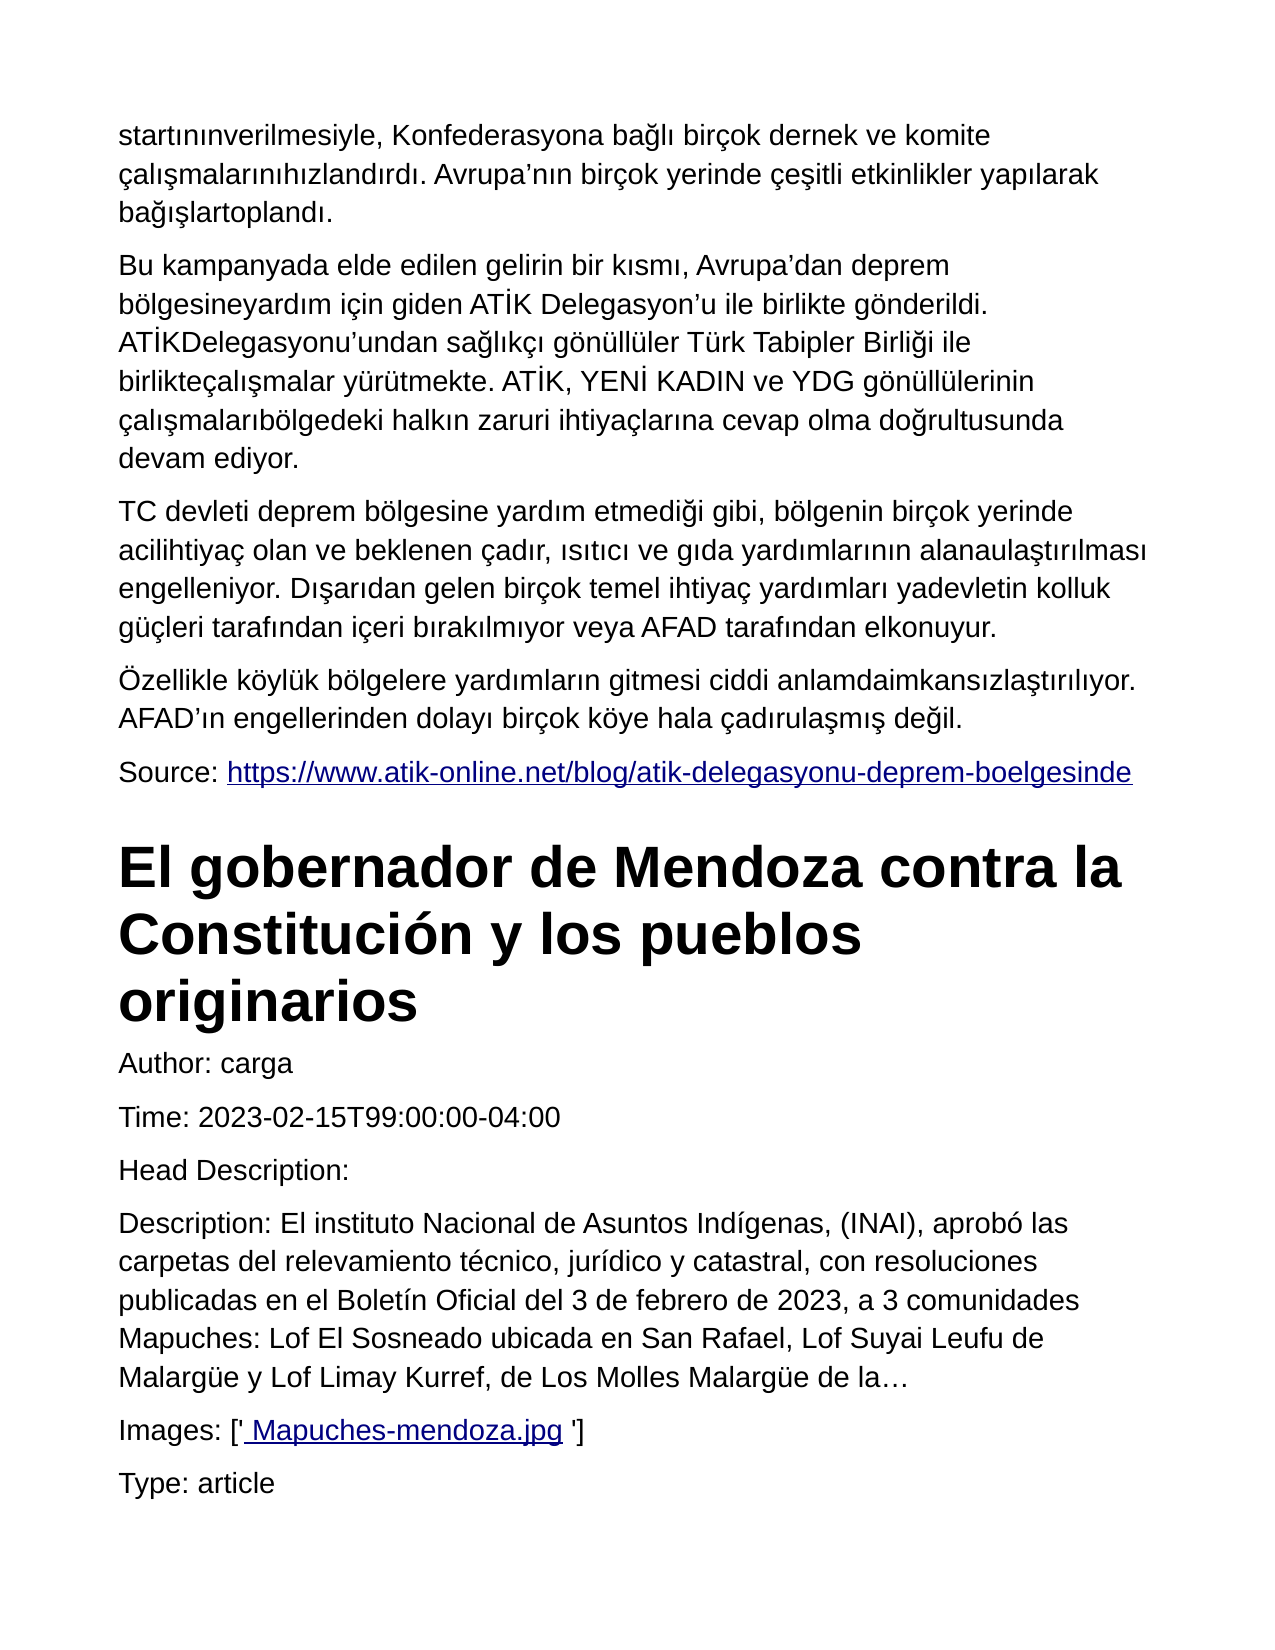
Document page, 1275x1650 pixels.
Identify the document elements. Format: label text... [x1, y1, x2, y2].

text Özellikle köylük bölgelere yardımların gitmesi ciddi anlamdaimkansızlaştırılıyor. AFAD’ın engellerinden dolayı birçok köye hala çadırulaşmış değil. [118, 663, 1157, 735]
subtitle El gobernador de Mendoza contra la Constitución y los pueblos originarios [118, 833, 1157, 1034]
text Time: 2023-02-15T99:00:00-04:00 [118, 1099, 1157, 1133]
text TC devleti deprem bölgesine yardım etmediği gibi, bölgenin birçok yerinde acilihtiyaç olan ve beklenen çadır, ısıtıcı ve gıda yardımlarının alanaulaştırılması engelleniyor. Dışarıdan gelen birçok temel ihtiyaç yardımları yadevletin kolluk güçleri tarafından içeri bırakılmıyor veya AFAD tarafından elkonuyur. [118, 494, 1157, 643]
text Author: carga [118, 1046, 1157, 1080]
text Description: El instituto Nacional de Asuntos Indígenas, (INAI), aprobó las carpetas del relevamiento técnico, jurídico y catastral, con resoluciones publicadas en el Boletín Oficial del 3 de febrero de 2023, a 3 comunidades Mapuches: Lof El Sosneado ubicada en San Rafael, Lof Suyai Leufu de Malargüe y Lof Limay Kurref, de Los Molles Malargüe de la… [118, 1206, 1157, 1393]
text Bu kampanyada elde edilen gelirin bir kısmı, Avrupa’dan deprem bölgesineyardım için giden ATİK Delegasyon’u ile birlikte gönderildi. ATİKDelegasyonu’undan sağlıkçı gönüllüler Türk Tabipler Birliği ile birlikteçalışmalar yürütmekte. ATİK, YENİ KADIN ve YDG gönüllülerinin çalışmalarıbölgedeki halkın zaruri ihtiyaçlarına cevap olma doğrultusunda devam ediyor. [118, 248, 1157, 474]
text Images: [' Mapuches-mendoza.jpg '] [118, 1413, 1157, 1447]
text Type: article [118, 1466, 1157, 1500]
text Source: https://www.atik-online.net/blog/atik-delegasyonu-deprem-boelgesinde [118, 754, 1157, 788]
text startınınverilmesiyle, Konfederasyona bağlı birçok dernek ve komite çalışmalarınıhızlandırdı. Avrupa’nın birçok yerinde çeşitli etkinlikler yapılarak bağışlartoplandı. [118, 118, 1157, 229]
text Head Description: [118, 1153, 1157, 1186]
